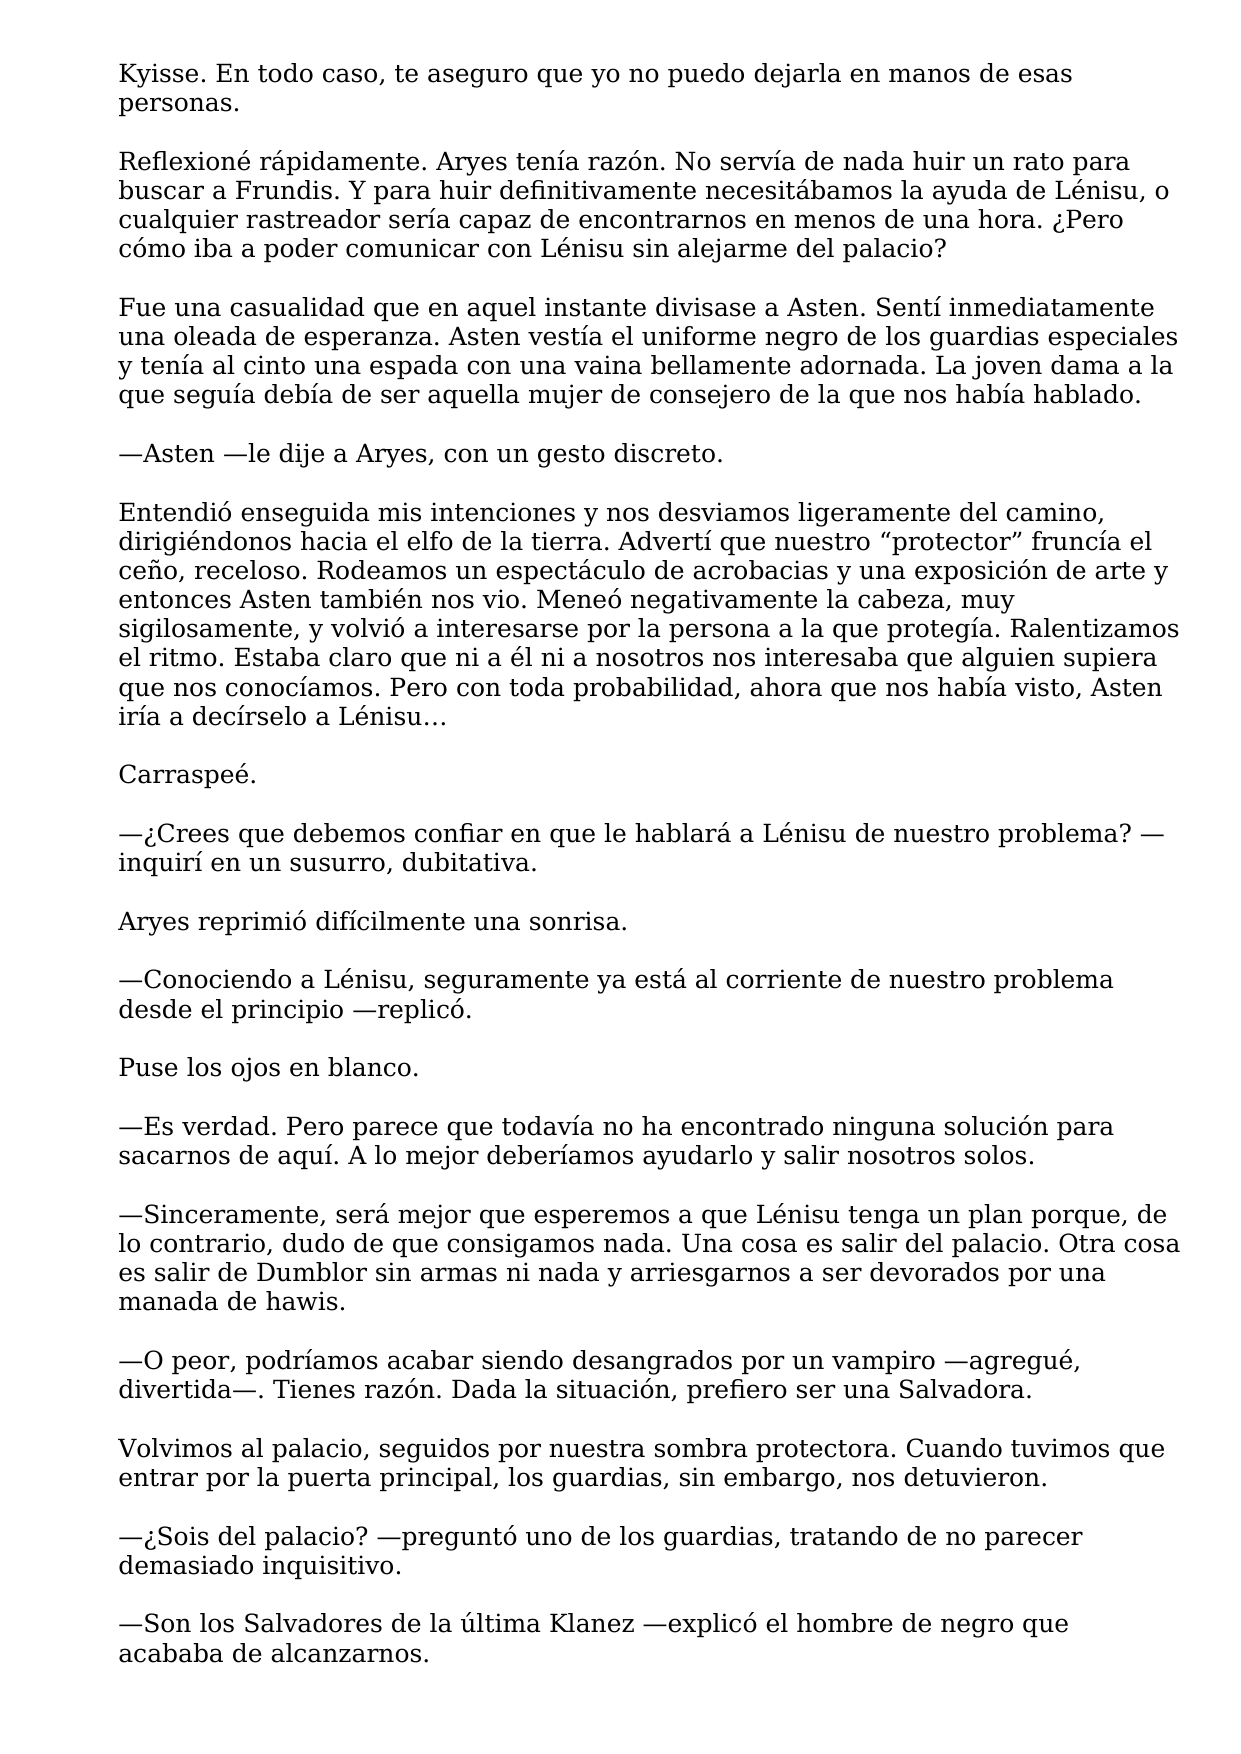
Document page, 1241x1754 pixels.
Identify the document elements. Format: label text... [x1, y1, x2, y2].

text —Sinceramente, será mejor que esperemos a que Lénisu tenga un plan porque, de lo contrario, dudo de que consigamos nada. Una cosa es salir del palacio. Otra cosa es salir de Dumblor sin armas ni nada y arriesgarnos a ser devorados por una manada de hawis. [118, 1200, 1181, 1317]
text —¿Crees que debemos confiar en que le hablará a Lénisu de nuestro problema? —inquirí en un susurro, dubitativa. [118, 819, 1181, 878]
text —¿Sois del palacio? —preguntó uno de los guardias, tratando de no parecer demasiado inquisitivo. [118, 1522, 1181, 1580]
text Carraspeé. [118, 761, 1181, 790]
text Puse los ojos en blanco. [118, 1053, 1181, 1083]
text —Es verdad. Pero parece que todavía no ha encontrado ninguna solución para sacarnos de aquí. A lo mejor deberíamos ayudarlo y salir nosotros solos. [118, 1112, 1181, 1171]
text —Son los Salvadores de la última Klanez —explicó el hombre de negro que acababa de alcanzarnos. [118, 1609, 1181, 1668]
text Reflexioné rápidamente. Aryes tenía razón. No servía de nada huir un rato para buscar a Frundis. Y para huir definitivamente necesitábamos la ayuda de Lénisu, o cualquier rastreador sería capaz de encontrarnos en menos de una hora. ¿Pero cómo iba a poder comunicar con Lénisu sin alejarme del palacio? [118, 147, 1181, 263]
text Entendió enseguida mis intenciones y nos desviamos ligeramente del camino, dirigiéndonos hacia el elfo de la tierra. Advertí que nuestro “protector” fruncía el ceño, receloso. Rodeamos un espectáculo de acrobacias y una exposición de arte y entonces Asten también nos vio. Meneó negativamente la cabeza, muy sigilosamente, y volvió a interesarse por la persona a la que protegía. Ralentizamos el ritmo. Estaba claro que ni a él ni a nosotros nos interesaba que alguien supiera que nos conocíamos. Pero con toda probabilidad, ahora que nos había visto, Asten iría a decírselo a Lénisu… [118, 498, 1181, 731]
text —Conociendo a Lénisu, seguramente ya está al corriente de nuestro problema desde el principio —replicó. [118, 966, 1181, 1024]
text Kyisse. En todo caso, te aseguro que yo no puedo dejarla en manos de esas personas. [118, 59, 1181, 117]
text Fue una casualidad que en aquel instante divisase a Asten. Sentí inmediatamente una oleada de esperanza. Asten vestía el uniforme negro de los guardias especiales y tenía al cinto una espada con una vaina bellamente adornada. La joven dama a la que seguía debía de ser aquella mujer de consejero de la que nos había hablado. [118, 293, 1181, 410]
text —Asten —le dije a Aryes, con un gesto discreto. [118, 439, 1181, 468]
text Volvimos al palacio, seguidos por nuestra sombra protectora. Cuando tuvimos que entrar por la puerta principal, los guardias, sin embargo, nos detuvieron. [118, 1434, 1181, 1492]
text Aryes reprimió difícilmente una sonrisa. [118, 907, 1181, 936]
text —O peor, podríamos acabar siendo desangrados por un vampiro —agregué, divertida—. Tienes razón. Dada la situación, prefiero ser una Salvadora. [118, 1346, 1181, 1404]
